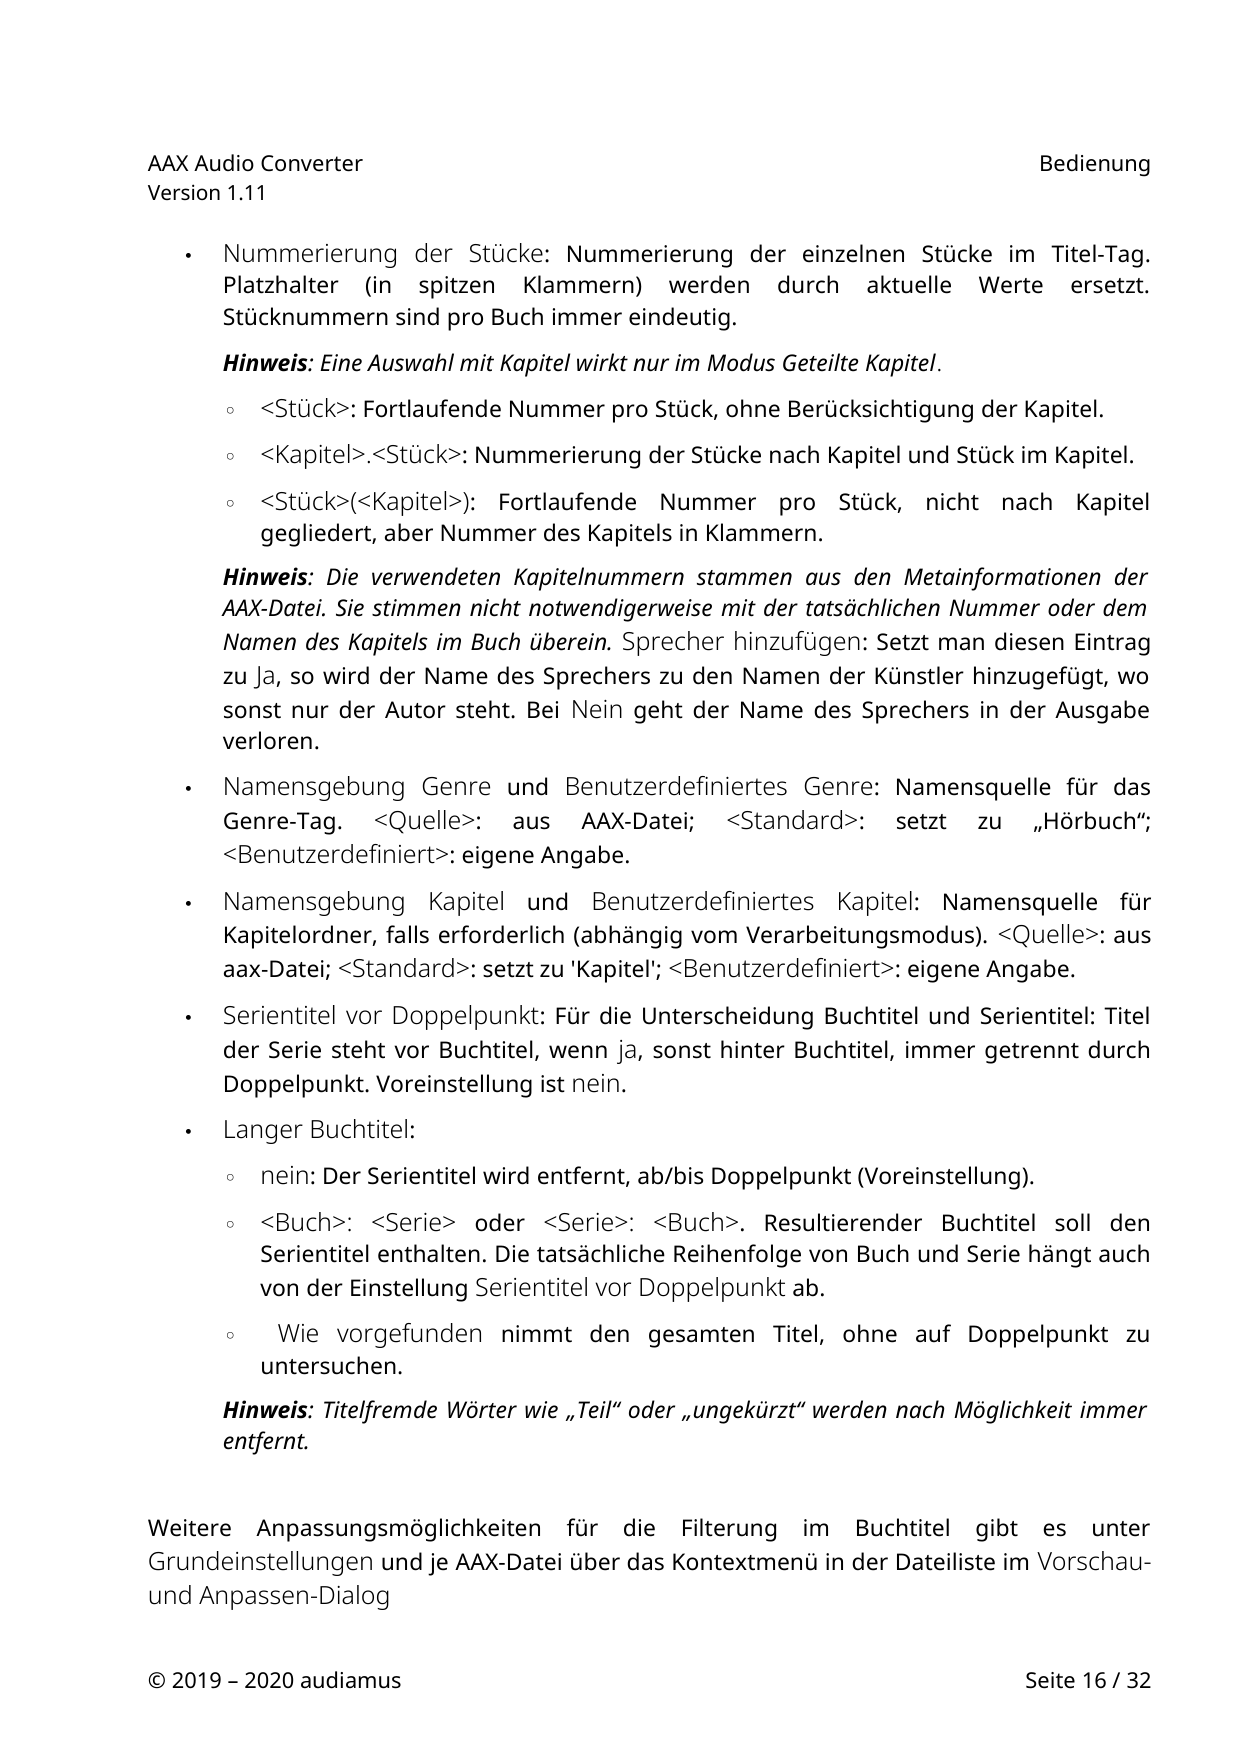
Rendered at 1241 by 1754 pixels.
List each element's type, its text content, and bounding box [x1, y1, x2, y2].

list <Stück>: Fortlaufende Nummer pro Stück, ohne Berücksichtigung der Kapitel. [223, 391, 1152, 424]
list Namensgebung Genre und Benutzerdefiniertes Genre: Namensquelle für das Genre-Tag. <Quelle>: aus AAX-Datei; <Standard>: setzt zu „Hörbuch“; <Benutzerdefiniert>: eigene Angabe. [185, 769, 1152, 871]
list Wie vorgefunden nimmt den gesamten Titel, ohne auf Doppelpunkt zu untersuchen. [223, 1316, 1152, 1381]
list <Buch>: <Serie> oder <Serie>: <Buch>. Resultierender Buchtitel soll den Serientitel enthalten. Die tatsächliche Reihenfolge von Buch und Serie hängt auch von der Einstellung Serientitel vor Doppelpunkt ab. [223, 1204, 1152, 1303]
text Weitere Anpassungsmöglichkeiten für die Filterung im Buchtitel gibt es unter Grundeinstellungen und je AAX-Datei über das Kontextmenü in der Dateiliste im Vorschau- und Anpassen-Dialog [148, 1512, 1152, 1611]
list nein: Der Serientitel wird entfernt, ab/bis Doppelpunkt (Voreinstellung). [223, 1158, 1152, 1192]
list Langer Buchtitel: [185, 1112, 1152, 1146]
list Serientitel vor Doppelpunkt: Für die Unterscheidung Buchtitel und Serientitel: Titel der Serie steht vor Buchtitel, wenn ja, sonst hinter Buchtitel, immer getrennt durch Doppelpunkt. Voreinstellung ist nein. [185, 997, 1152, 1099]
list Nummerierung der Stücke: Nummerierung der einzelnen Stücke im Titel-Tag. Platzhalter (in spitzen Klammern) werden durch aktuelle Werte ersetzt. Stücknummern sind pro Buch immer eindeutig. [185, 235, 1152, 332]
list Hinweis: Eine Auswahl mit Kapitel wirkt nur im Modus Geteilte Kapitel. [185, 344, 1152, 378]
list <Stück>(<Kapitel>): Fortlaufende Nummer pro Stück, nicht nach Kapitel gegliedert, aber Nummer des Kapitels in Klammern. [223, 483, 1152, 548]
list Hinweis: Titelfremde Wörter wie „Teil“ oder „ungekürzt“ werden nach Möglichkeit immer entfernt. [185, 1393, 1152, 1456]
list Hinweis: Die verwendeten Kapitelnummern stammen aus den Metainformationen der AAX-Datei. Sie stimmen nicht notwendigerweise mit der tatsächlichen Nummer oder dem Namen des Kapitels im Buch überein. Sprecher hinzufügen: Setzt man diesen Eintrag zu Ja, so wird der Name des Sprechers zu den Namen der Künstler hinzugefügt, wo sonst nur der Autor steht. Bei Nein geht der Name des Sprechers in der Ausgabe verloren. [185, 561, 1152, 756]
list Namensgebung Kapitel und Benutzerdefiniertes Kapitel: Namensquelle für Kapitelordner, falls erforderlich (abhängig vom Verarbeitungsmodus). <Quelle>: aus aax-Datei; <Standard>: setzt zu 'Kapitel'; <Benutzerdefiniert>: eigene Angabe. [185, 883, 1152, 985]
list <Kapitel>.<Stück>: Nummerierung der Stücke nach Kapitel und Stück im Kapitel. [223, 437, 1152, 471]
